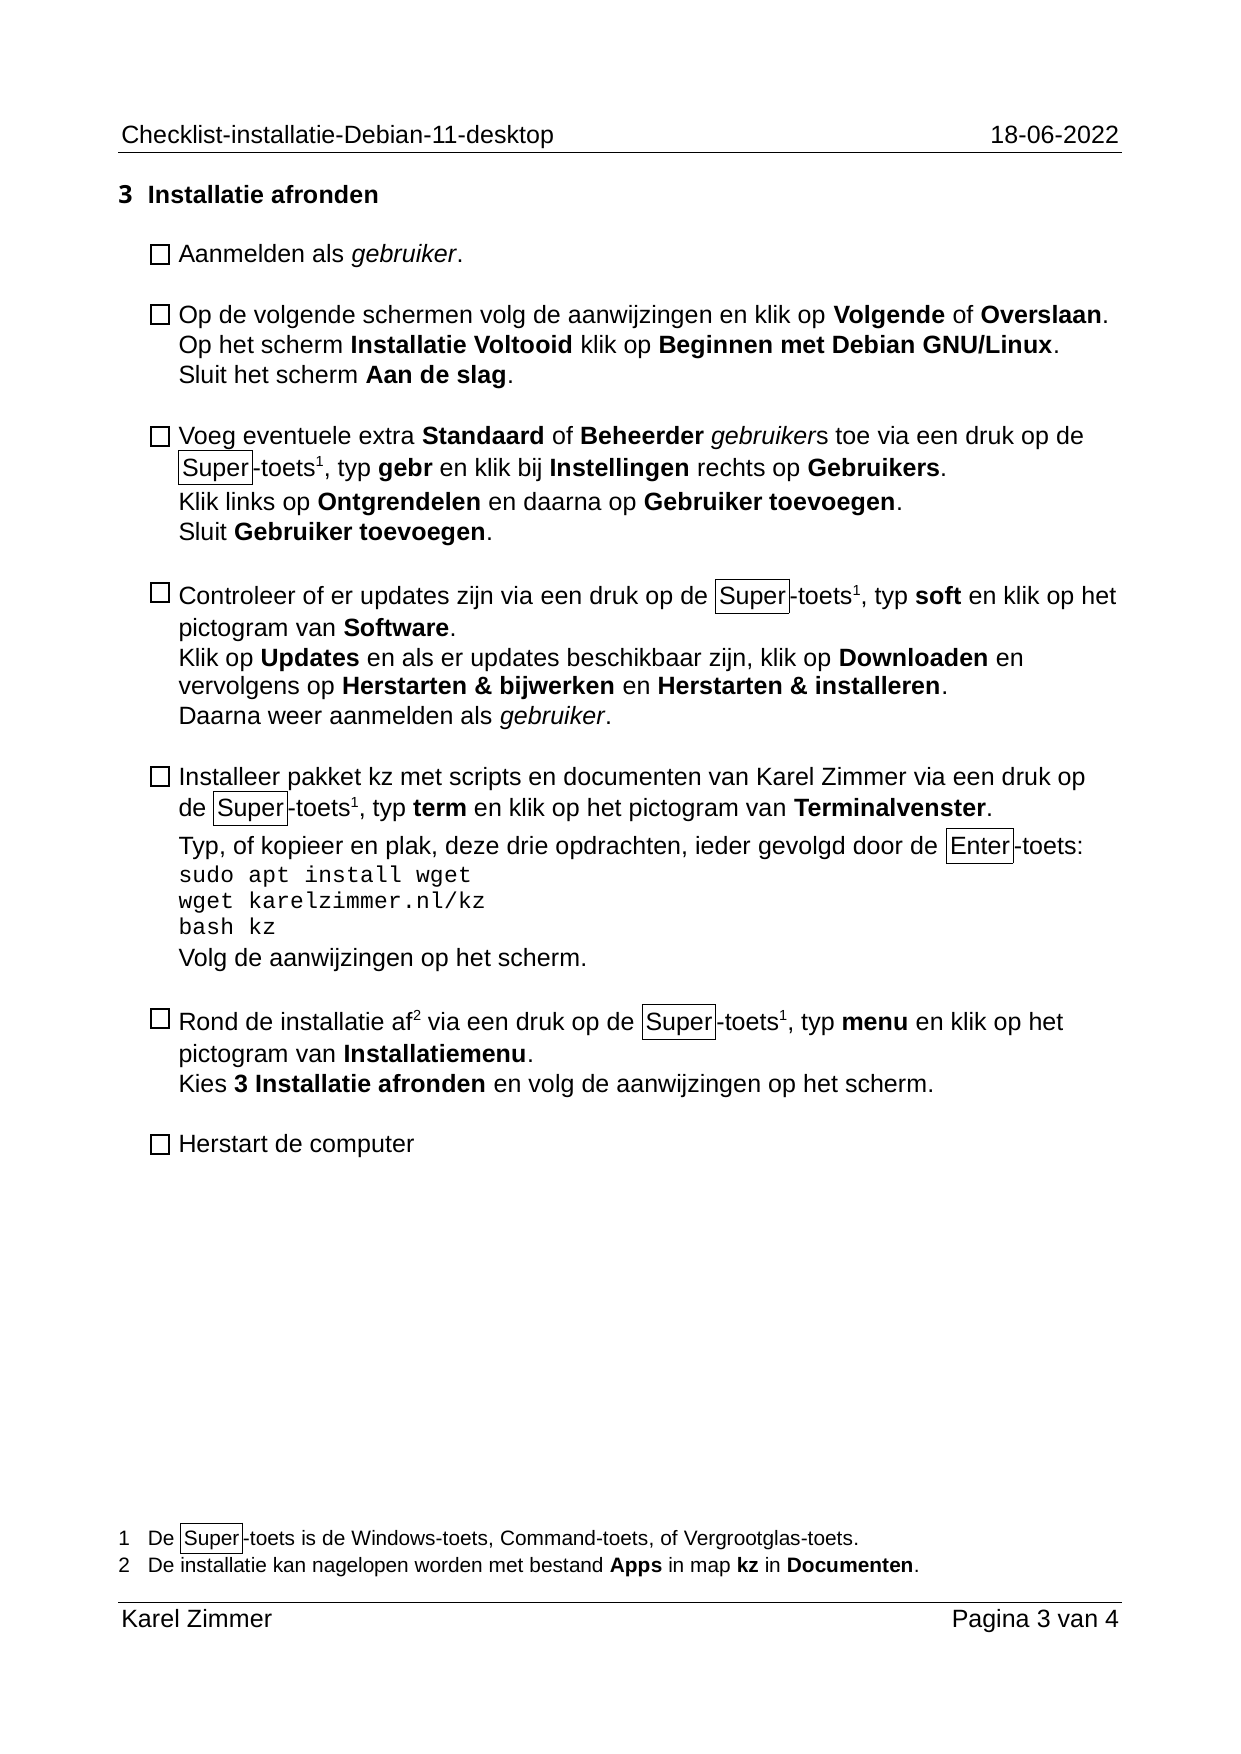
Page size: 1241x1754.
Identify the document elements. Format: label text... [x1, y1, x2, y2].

table_cell [141, 486, 177, 517]
table_cell [141, 762, 177, 827]
table_cell [141, 1069, 177, 1099]
table_cell [141, 973, 177, 1003]
table_cell [141, 577, 177, 643]
table_cell [141, 300, 177, 330]
table_cell Daarna weer aanmelden als gebruiker. [177, 701, 1121, 731]
table_cell [141, 1129, 177, 1159]
table_cell Kies 3 Installatie afronden en volg de aanwijzingen op het scherm. [177, 1069, 1121, 1099]
table_cell [141, 391, 177, 421]
table_cell [141, 421, 177, 486]
table_cell [177, 391, 1121, 421]
table_cell Sluit Gebruiker toevoegen. [177, 517, 1121, 547]
table_cell [141, 1099, 177, 1129]
table_cell Herstart de computer [177, 1129, 1121, 1159]
table_header [141, 239, 177, 269]
table_cell [141, 360, 177, 391]
table_cell Typ, of kopieer en plak, deze drie opdrachten, ieder gevolgd door de Enter-toets: sudo apt install wget wget karelzimmer.nl/kz bash kz [177, 827, 1121, 943]
table_cell [177, 973, 1121, 1003]
table_cell Klik links op Ontgrendelen en daarna op Gebruiker toevoegen. [177, 486, 1121, 517]
table_cell Voeg eventuele extra Standaard of Beheerder gebruikers toe via een druk op de Super-toets, typ gebr en klik bij Instellingen rechts op Gebruikers. [177, 421, 1121, 486]
table_cell [141, 943, 177, 973]
table_cell Klik op Updates en als er updates beschikbaar zijn, klik op Downloaden en vervolgens op Herstarten & bijwerken en Herstarten & installeren. [177, 643, 1121, 701]
table_cell [141, 701, 177, 731]
table_header Aanmelden als gebruiker. [177, 239, 1121, 269]
table_cell Op de volgende schermen volg de aanwijzingen en klik op Volgende of Overslaan. [177, 300, 1121, 330]
table_cell Controleer of er updates zijn via een druk op de Super-toets1, typ soft en klik op het pictogram van Software. [177, 577, 1121, 643]
table_cell Rond de installatie af via een druk op de Super-toets1, typ menu en klik op het pictogram van Installatiemenu. [177, 1003, 1121, 1069]
table_cell Sluit het scherm Aan de slag. [177, 360, 1121, 391]
table_cell Installeer pakket kz met scripts en documenten van Karel Zimmer via een druk op de Super-toets1, typ term en klik op het pictogram van Terminalvenster. [177, 762, 1121, 827]
table_cell [141, 330, 177, 360]
table_cell Op het scherm Installatie Voltooid klik op Beginnen met Debian GNU/Linux. [177, 330, 1121, 360]
table_cell [141, 269, 177, 300]
table_cell [177, 269, 1121, 300]
table_cell [177, 547, 1121, 577]
table_cell [177, 731, 1121, 762]
table_cell [141, 1003, 177, 1069]
table_cell [141, 731, 177, 762]
table_cell [141, 547, 177, 577]
list Installatie afronden [118, 177, 1122, 211]
table_cell [177, 1099, 1121, 1129]
table_cell [141, 827, 177, 943]
table_cell [141, 643, 177, 701]
table_cell Volg de aanwijzingen op het scherm. [177, 943, 1121, 973]
table_cell [141, 517, 177, 547]
